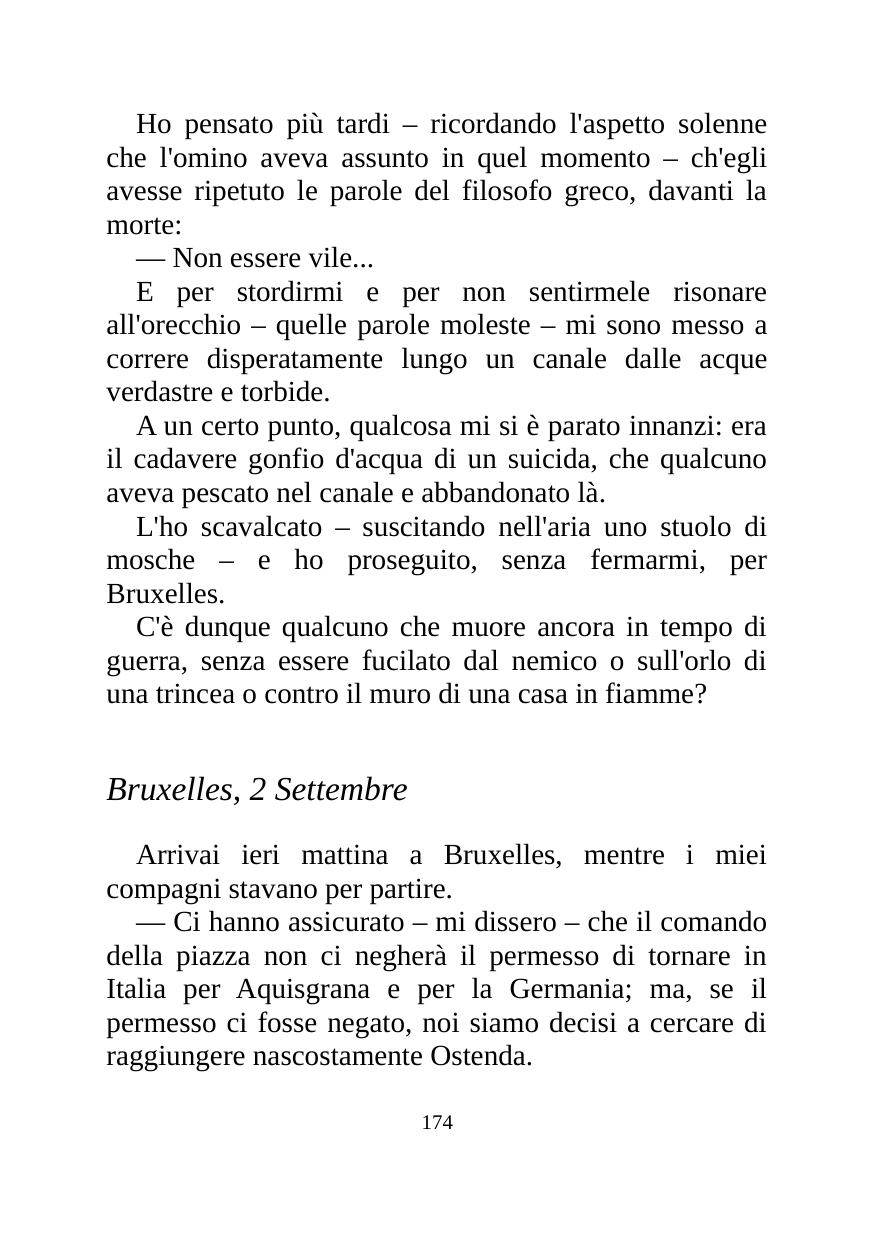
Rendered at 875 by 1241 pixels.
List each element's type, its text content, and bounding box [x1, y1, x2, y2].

text Arrivai ieri mattina a Bruxelles, mentre i miei compagni stavano per partire. [106, 837, 768, 904]
text C'è dunque qualcuno che muore ancora in tempo di guerra, senza essere fucilato dal nemico o sull'orlo di una trincea o contro il muro di una casa in fiamme? [106, 609, 768, 710]
text — Non essere vile... [106, 240, 768, 274]
subtitle Bruxelles, 2 Settembre [106, 769, 768, 808]
text Ho pensato più tardi – ricordando l'aspetto solenne che l'omino aveva assunto in quel momento – ch'egli avesse ripetuto le parole del filosofo greco, davanti la morte: [106, 106, 768, 240]
text L'ho scavalcato – suscitando nell'aria uno stuolo di mosche – e ho proseguito, senza fermarmi, per Bruxelles. [106, 509, 768, 609]
text A un certo punto, qualcosa mi si è parato innanzi: era il cadavere gonfio d'acqua di un suicida, che qualcuno aveva pescato nel canale e abbandonato là. [106, 408, 768, 509]
text E per stordirmi e per non sentirmele risonare all'orecchio – quelle parole moleste – mi sono messo a correre disperatamente lungo un canale dalle acque verdastre e torbide. [106, 274, 768, 408]
text — Ci hanno assicurato – mi dissero – che il comando della piazza non ci negherà il permesso di tornare in Italia per Aquisgrana e per la Germania; ma, se il permesso ci fosse negato, noi siamo decisi a cercare di raggiungere nascostamente Ostenda. [106, 904, 768, 1072]
